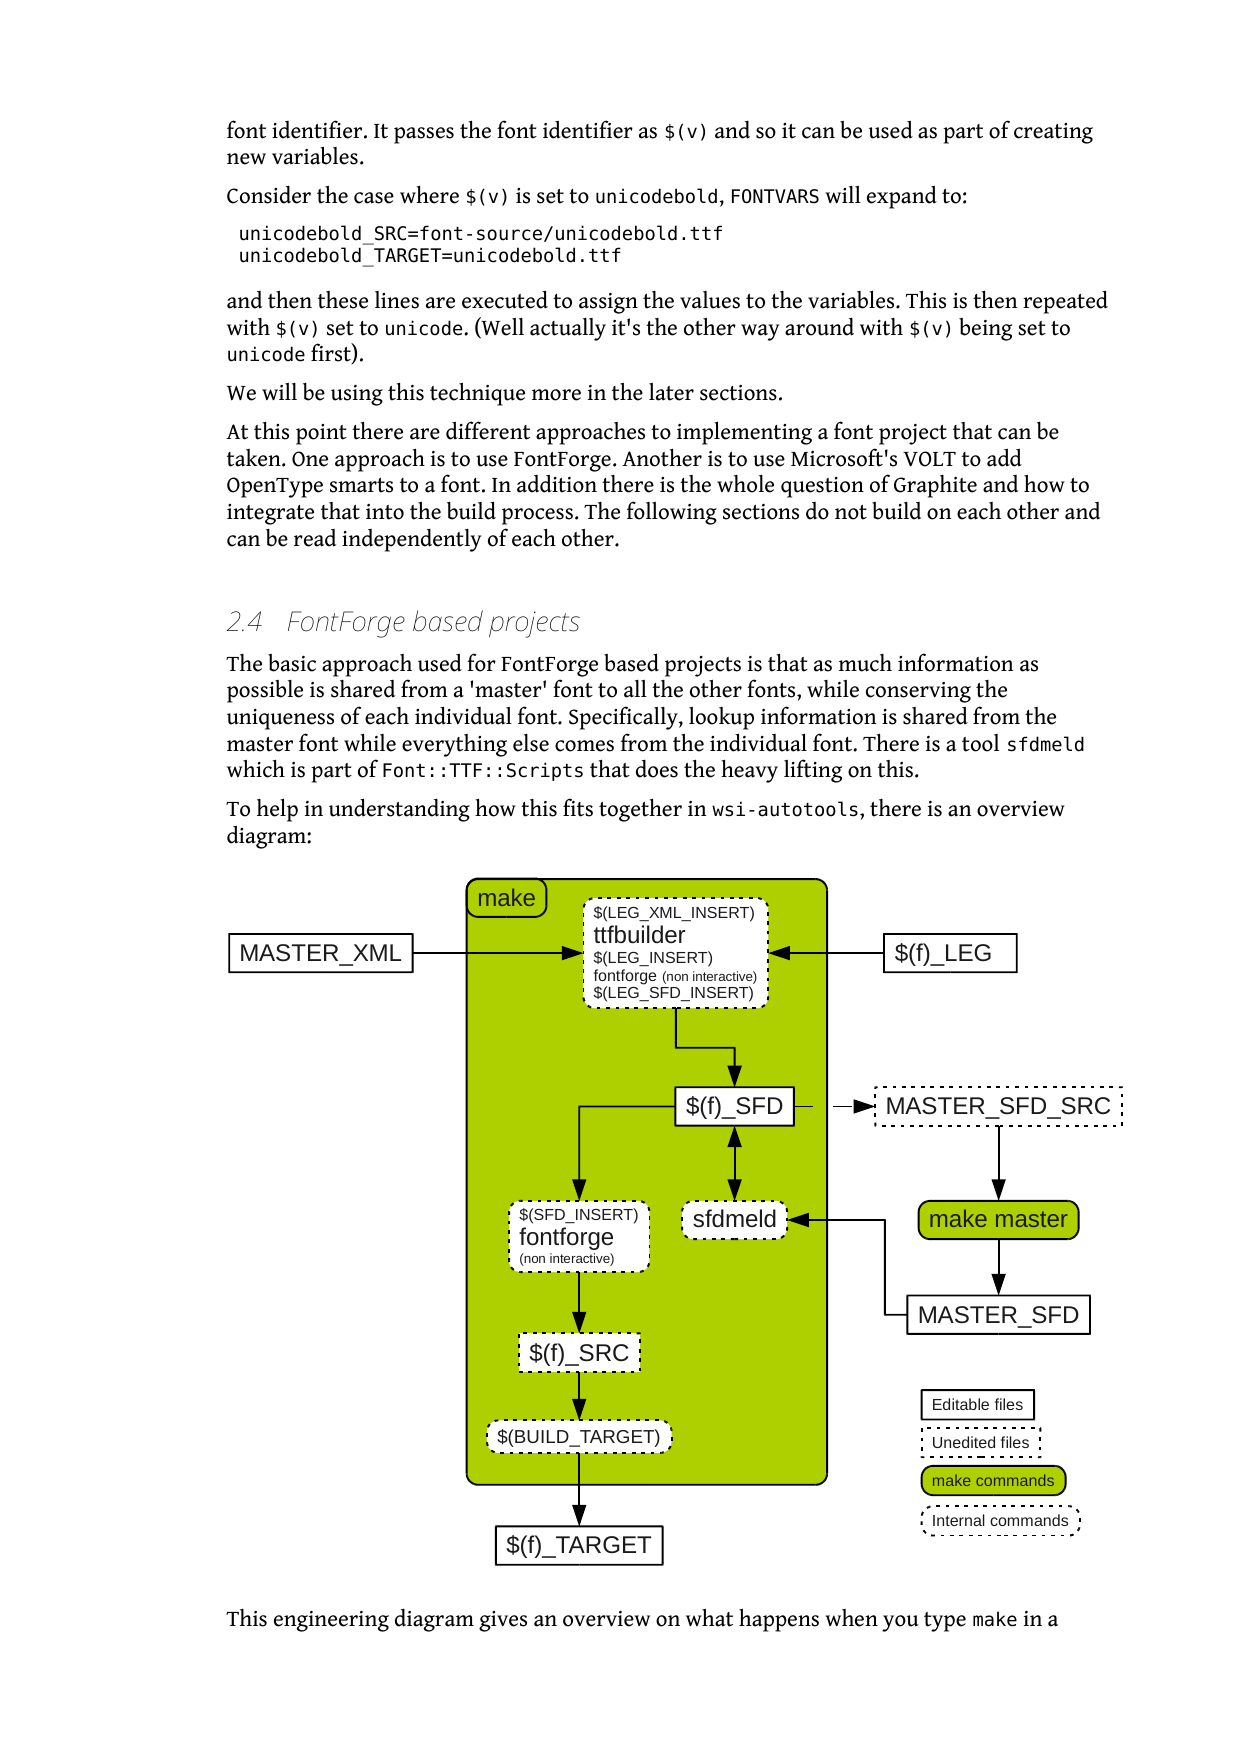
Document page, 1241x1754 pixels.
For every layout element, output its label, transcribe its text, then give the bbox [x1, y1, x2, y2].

text This engineering diagram gives an overview on what happens when you type make in a [226, 1606, 1122, 1632]
text Consider the case where $(v) is set to unicodebold, FONTVARS will expand to: [226, 184, 1122, 210]
text To help in understanding how this fits together in wsi-autotools, there is an overview diagram: [226, 797, 1122, 850]
text unicodebold_TARGET=unicodebold.ttf [238, 245, 1122, 267]
text unicodebold_SRC=font-source/unicodebold.ttf [238, 223, 1122, 245]
text We will be using this technique more in the later sections. [226, 381, 1122, 407]
text The basic approach used for FontForge based projects is that as much information as possible is shared from a 'master' font to all the other fonts, while conserving the uniqueness of each individual font. Specifically, lookup information is shared from the master font while everything else comes from the individual font. There is a tool sfdmeld which is part of Font::TTF::Scripts that does the heavy lifting on this. [226, 651, 1122, 784]
text font identifier. It passes the font identifier as $(v) and so it can be used as part of creating new variables. [226, 118, 1122, 171]
subtitle FontForge based projects [226, 602, 1122, 639]
text and then these lines are executed to assign the values to the variables. This is then repeated with $(v) set to unicode. (Well actually it's the other way around with $(v) being set to unicode first). [226, 288, 1122, 368]
text At this point there are different approaches to implementing a font project that can be taken. One approach is to use FontForge. Another is to use Microsoft's VOLT to add OpenType smarts to a font. In addition there is the whole question of Graphite and how to integrate that into the build process. The following sections do not build on each other and can be read independently of each other. [226, 420, 1122, 552]
